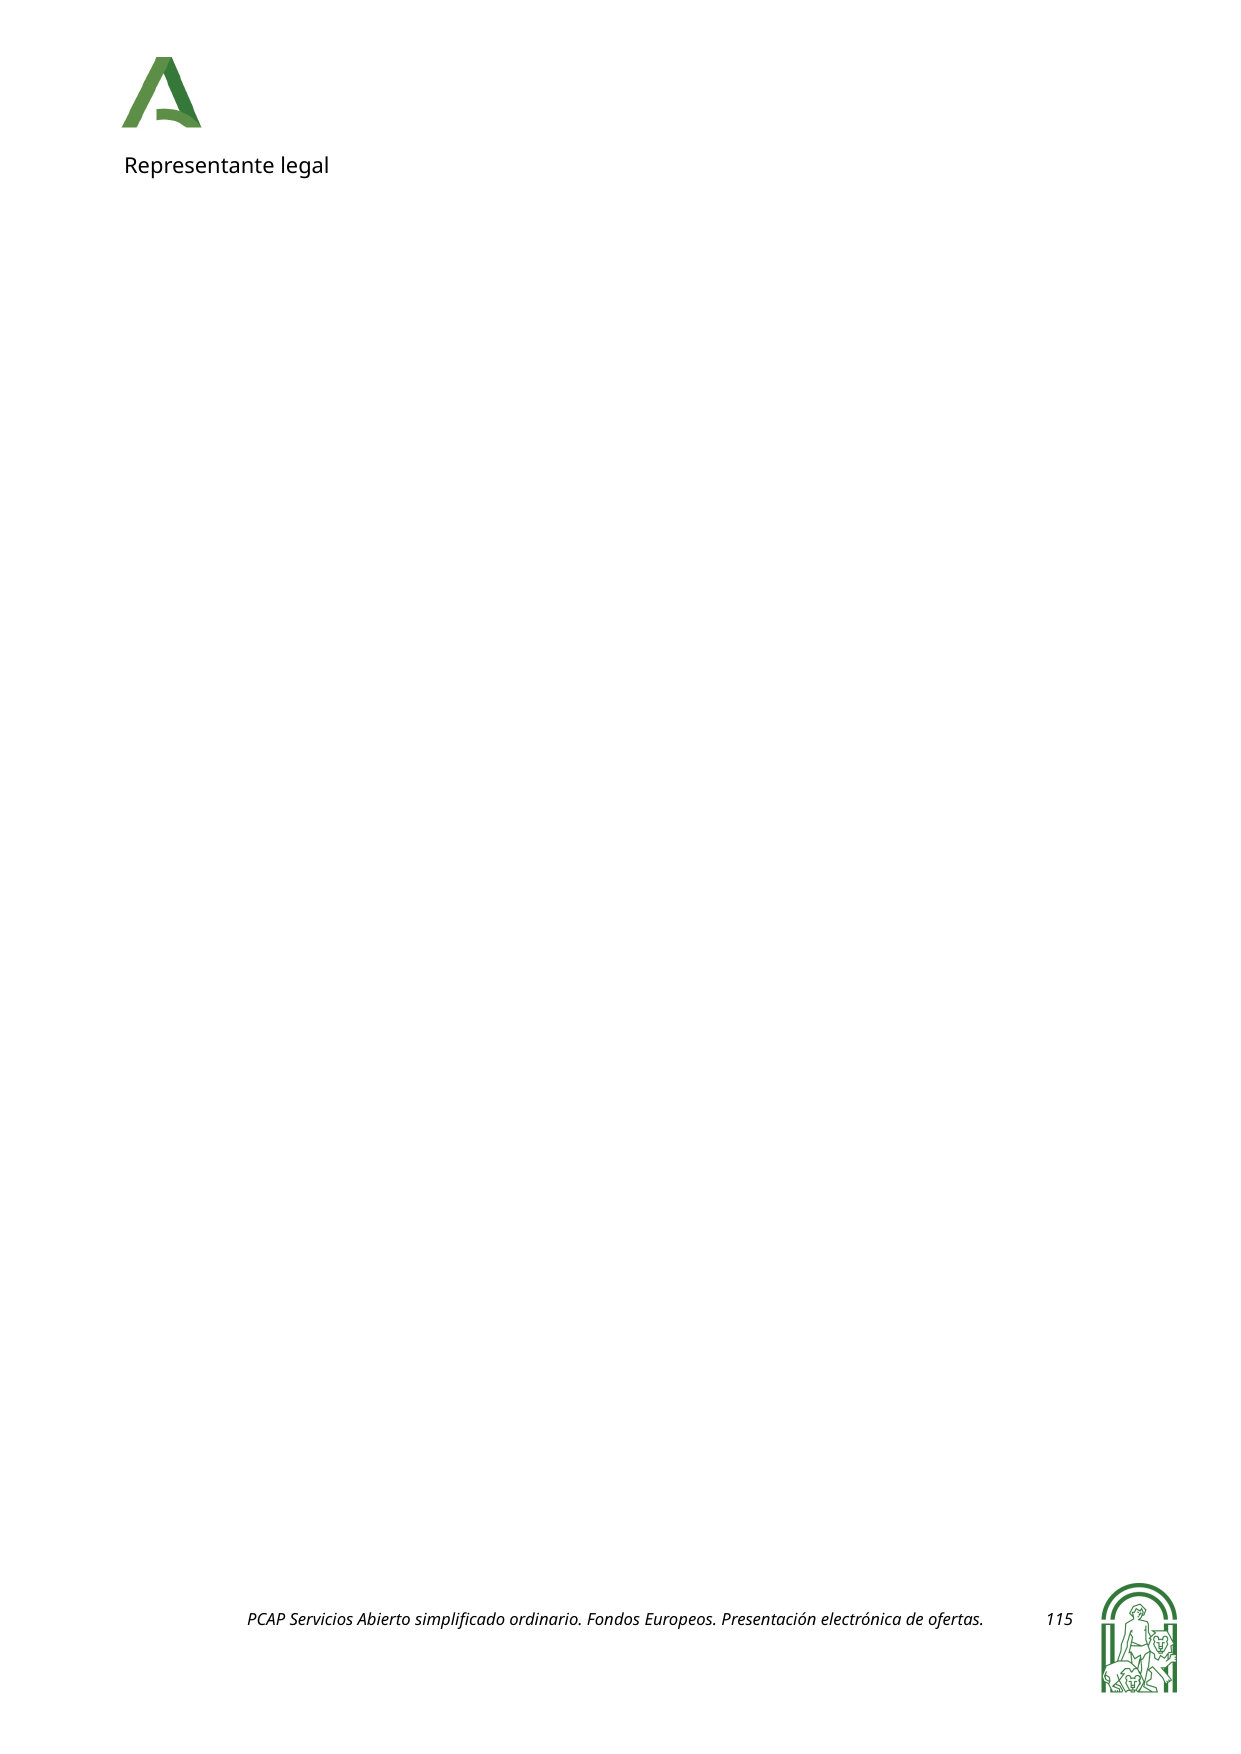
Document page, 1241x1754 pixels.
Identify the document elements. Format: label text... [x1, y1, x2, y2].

table_header [620, 144, 1122, 185]
picture [1100, 1582, 1178, 1694]
table_header Representante legal [118, 144, 620, 185]
picture [117, 52, 206, 132]
